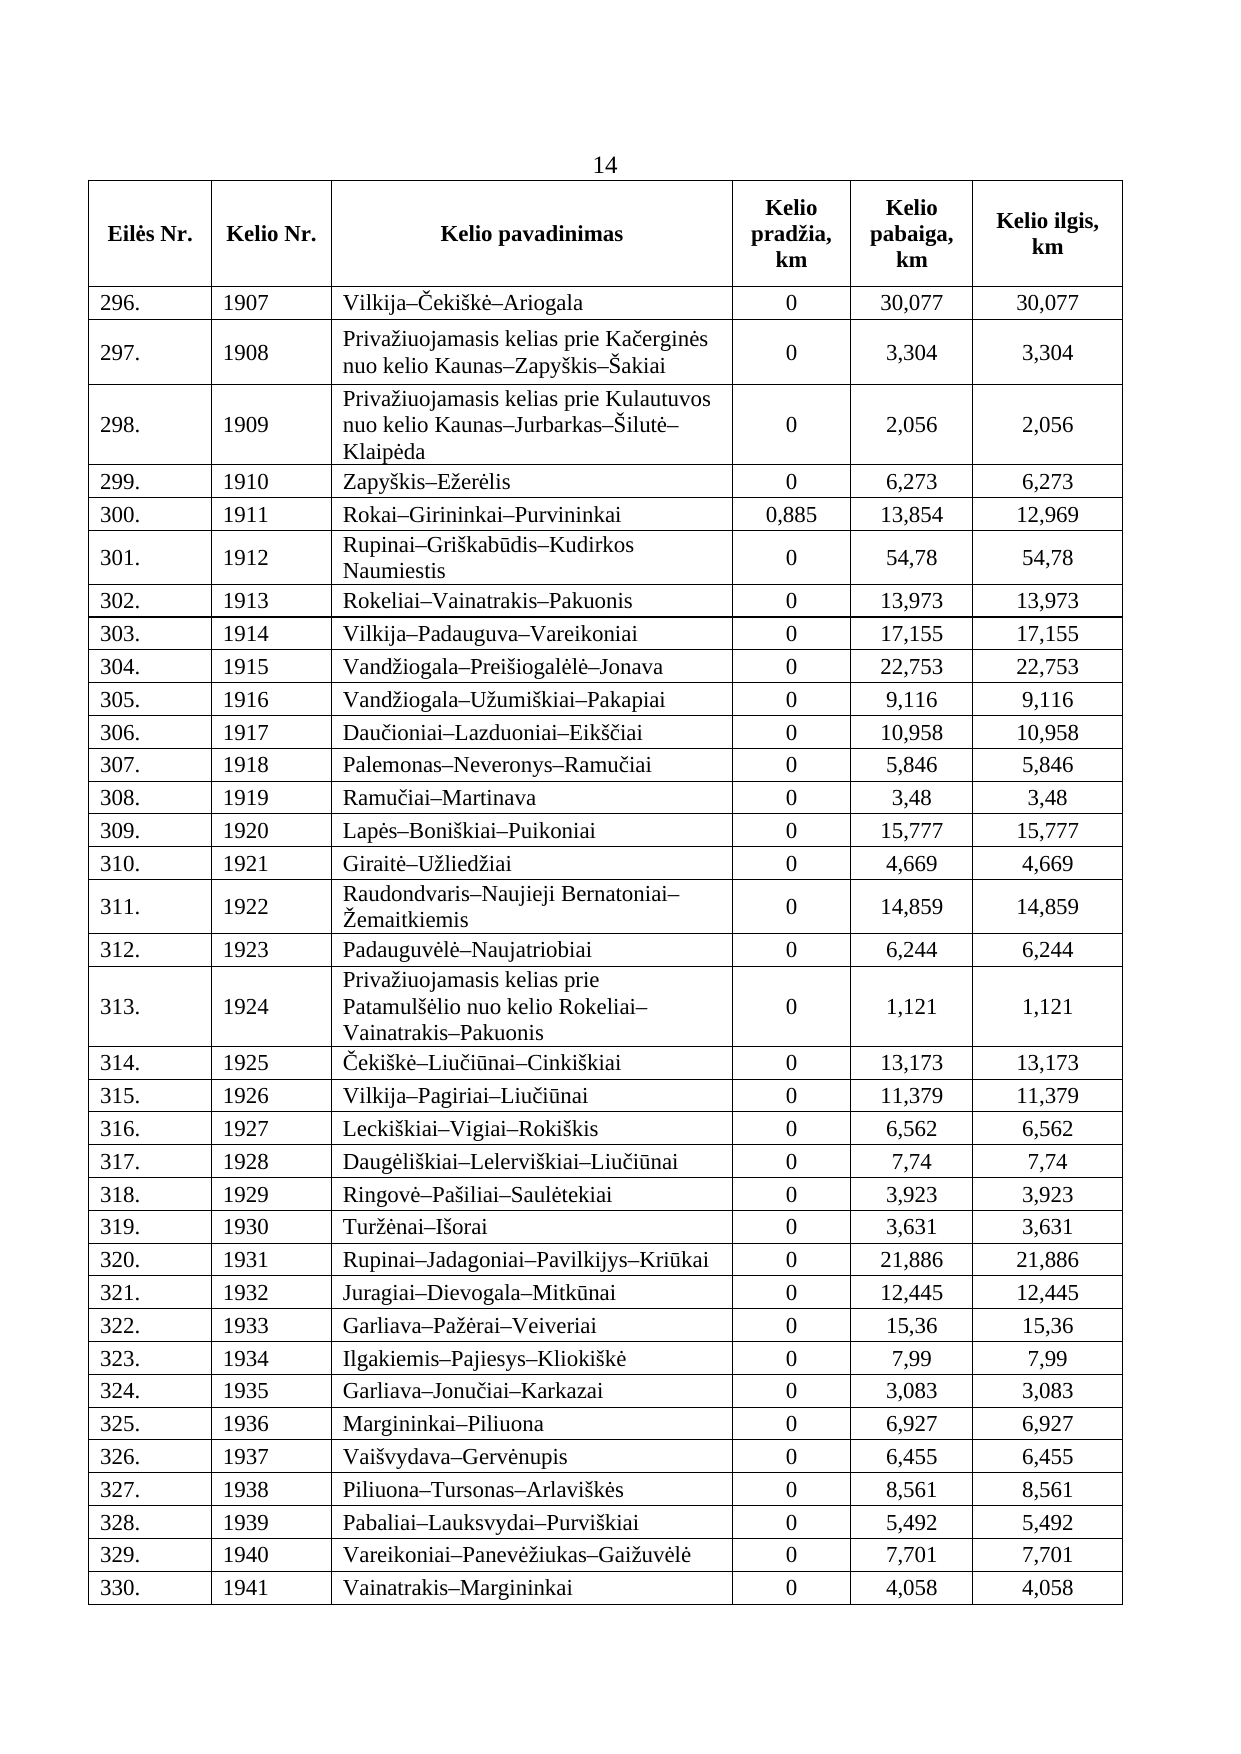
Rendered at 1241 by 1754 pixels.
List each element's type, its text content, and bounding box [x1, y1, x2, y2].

table_cell Raudondvaris–Naujieji Bernatoniai–Žemaitkiemis [332, 880, 732, 933]
table_cell 0 [733, 1112, 850, 1144]
table_header Kelio pavadinimas [332, 181, 732, 286]
table_cell Ilgakiemis–Pajiesys–Kliokiškė [332, 1342, 732, 1374]
table_cell 323. [89, 1342, 211, 1374]
table_cell Rupinai–Jadagoniai–Pavilkijys–Kriūkai [332, 1244, 732, 1275]
table_cell 4,058 [973, 1572, 1122, 1603]
table_cell 0 [733, 782, 850, 813]
table_cell 1917 [212, 716, 331, 748]
table_cell 1919 [212, 782, 331, 813]
table_cell Piliuona–Tursonas–Arlaviškės [332, 1473, 732, 1505]
table_cell 17,155 [973, 618, 1122, 649]
table_cell 3,631 [851, 1211, 972, 1242]
table_cell 7,74 [973, 1145, 1122, 1177]
table_cell 0 [733, 1342, 850, 1374]
table_cell 1916 [212, 683, 331, 715]
table_cell 3,304 [973, 320, 1122, 384]
table_cell 1936 [212, 1408, 331, 1439]
table_cell 316. [89, 1112, 211, 1144]
table_cell Privažiuojamasis kelias prie Patamulšėlio nuo kelio Rokeliai–Vainatrakis–Pakuonis [332, 967, 732, 1046]
table_cell 0,885 [733, 498, 850, 530]
table_cell 1,121 [851, 967, 972, 1046]
table_cell 307. [89, 749, 211, 781]
table_cell 301. [89, 531, 211, 584]
table_cell 13,173 [851, 1047, 972, 1078]
table_cell 6,244 [851, 934, 972, 966]
table_cell 0 [733, 385, 850, 464]
table_cell Daugėliškiai–Lelerviškiai–Liučiūnai [332, 1145, 732, 1177]
table_cell Daučioniai–Lazduoniai–Eikščiai [332, 716, 732, 748]
table_cell 0 [733, 683, 850, 715]
table_header Kelio pabaiga, km [851, 181, 972, 286]
table_cell 8,561 [973, 1473, 1122, 1505]
table_cell 3,48 [973, 782, 1122, 813]
table_cell 15,36 [851, 1309, 972, 1341]
table_cell 1909 [212, 385, 331, 464]
table_cell 10,958 [973, 716, 1122, 748]
table_cell 3,304 [851, 320, 972, 384]
table_cell 6,455 [973, 1440, 1122, 1472]
table_cell 54,78 [973, 531, 1122, 584]
table_cell 0 [733, 934, 850, 966]
table_cell 13,973 [851, 585, 972, 616]
table_cell 311. [89, 880, 211, 933]
table_cell 6,455 [851, 1440, 972, 1472]
table_cell 0 [733, 1145, 850, 1177]
table_cell Vilkija–Pagiriai–Liučiūnai [332, 1080, 732, 1111]
table_cell 321. [89, 1276, 211, 1308]
table_cell 305. [89, 683, 211, 715]
table_cell 1907 [212, 287, 331, 318]
table_cell 6,273 [973, 465, 1122, 497]
table_cell 1940 [212, 1539, 331, 1571]
table_cell 30,077 [973, 287, 1122, 318]
table_cell 1939 [212, 1506, 331, 1538]
table_cell Vainatrakis–Margininkai [332, 1572, 732, 1603]
table_cell 21,886 [973, 1244, 1122, 1275]
table_cell 0 [733, 531, 850, 584]
table_cell 22,753 [851, 650, 972, 682]
table_cell 3,923 [851, 1178, 972, 1210]
table_cell 12,969 [973, 498, 1122, 530]
table_cell 306. [89, 716, 211, 748]
table_cell 0 [733, 465, 850, 497]
table_cell Garliava–Jonučiai–Karkazai [332, 1375, 732, 1407]
table_cell Privažiuojamasis kelias prie Kulautuvos nuo kelio Kaunas–Jurbarkas–Šilutė–Klaipėda [332, 385, 732, 464]
table_cell 1924 [212, 967, 331, 1046]
table_cell Vilkija–Padauguva–Vareikoniai [332, 618, 732, 649]
table_cell 14,859 [973, 880, 1122, 933]
table_cell Vaišvydava–Gervėnupis [332, 1440, 732, 1472]
table_cell 303. [89, 618, 211, 649]
table_cell 304. [89, 650, 211, 682]
table_cell Vandžiogala–Užumiškiai–Pakapiai [332, 683, 732, 715]
table_cell 314. [89, 1047, 211, 1078]
table_cell 1941 [212, 1572, 331, 1603]
table_cell 1912 [212, 531, 331, 584]
table_cell 0 [733, 1047, 850, 1078]
table_cell 1930 [212, 1211, 331, 1242]
table_cell 1908 [212, 320, 331, 384]
table_cell 1933 [212, 1309, 331, 1341]
table_header Kelio Nr. [212, 181, 331, 286]
table_cell 13,173 [973, 1047, 1122, 1078]
table_cell 1927 [212, 1112, 331, 1144]
table_cell 328. [89, 1506, 211, 1538]
table_cell 0 [733, 1506, 850, 1538]
table_cell 296. [89, 287, 211, 318]
table_cell Rokai–Girininkai–Purvininkai [332, 498, 732, 530]
table_header Kelio pradžia, km [733, 181, 850, 286]
table_cell 12,445 [973, 1276, 1122, 1308]
table_cell 54,78 [851, 531, 972, 584]
table_cell 310. [89, 847, 211, 879]
table_cell 299. [89, 465, 211, 497]
table_cell 330. [89, 1572, 211, 1603]
table_cell 0 [733, 1276, 850, 1308]
table_cell 0 [733, 585, 850, 616]
table_cell 322. [89, 1309, 211, 1341]
table_cell 15,777 [851, 814, 972, 846]
table_cell 6,562 [851, 1112, 972, 1144]
table_cell 5,492 [851, 1506, 972, 1538]
table_cell 1935 [212, 1375, 331, 1407]
table_cell 11,379 [973, 1080, 1122, 1111]
table_cell 0 [733, 1539, 850, 1571]
table_cell 13,854 [851, 498, 972, 530]
table_cell 315. [89, 1080, 211, 1111]
table_cell 7,99 [851, 1342, 972, 1374]
table_cell 7,701 [851, 1539, 972, 1571]
table_cell Garliava–Pažėrai–Veiveriai [332, 1309, 732, 1341]
table_cell 0 [733, 1309, 850, 1341]
table_cell 1932 [212, 1276, 331, 1308]
table_cell 0 [733, 618, 850, 649]
table_cell Ringovė–Pašiliai–Saulėtekiai [332, 1178, 732, 1210]
table_cell Padauguvėlė–Naujatriobiai [332, 934, 732, 966]
table_cell 7,74 [851, 1145, 972, 1177]
table_cell 21,886 [851, 1244, 972, 1275]
table_cell 13,973 [973, 585, 1122, 616]
table_cell 6,927 [973, 1408, 1122, 1439]
table_cell 327. [89, 1473, 211, 1505]
table_cell 1914 [212, 618, 331, 649]
table_cell 1915 [212, 650, 331, 682]
table_cell 1926 [212, 1080, 331, 1111]
table_cell Giraitė–Užliedžiai [332, 847, 732, 879]
table_cell 0 [733, 967, 850, 1046]
table_cell 22,753 [973, 650, 1122, 682]
table_cell 7,99 [973, 1342, 1122, 1374]
table_cell Čekiškė–Liučiūnai–Cinkiškiai [332, 1047, 732, 1078]
table_cell 9,116 [851, 683, 972, 715]
table_cell 308. [89, 782, 211, 813]
table_cell Lapės–Boniškiai–Puikoniai [332, 814, 732, 846]
table_header Kelio ilgis, km [973, 181, 1122, 286]
table_cell 3,48 [851, 782, 972, 813]
table_cell 1925 [212, 1047, 331, 1078]
table_cell 0 [733, 1211, 850, 1242]
table_cell 317. [89, 1145, 211, 1177]
table_cell 9,116 [973, 683, 1122, 715]
table_cell 0 [733, 1375, 850, 1407]
table_cell Vandžiogala–Preišiogalėlė–Jonava [332, 650, 732, 682]
table_cell 0 [733, 716, 850, 748]
table_cell 298. [89, 385, 211, 464]
table_header Eilės Nr. [89, 181, 211, 286]
table_cell 1938 [212, 1473, 331, 1505]
table_cell Margininkai–Piliuona [332, 1408, 732, 1439]
table_cell 0 [733, 1440, 850, 1472]
table_cell 318. [89, 1178, 211, 1210]
table_cell 1931 [212, 1244, 331, 1275]
table_cell 2,056 [851, 385, 972, 464]
table_cell 15,36 [973, 1309, 1122, 1341]
table_cell 14,859 [851, 880, 972, 933]
table_cell 6,927 [851, 1408, 972, 1439]
table_cell 2,056 [973, 385, 1122, 464]
table_cell 17,155 [851, 618, 972, 649]
table_cell 1918 [212, 749, 331, 781]
table_cell 6,244 [973, 934, 1122, 966]
table_cell 319. [89, 1211, 211, 1242]
table_cell 1923 [212, 934, 331, 966]
table_cell 0 [733, 1408, 850, 1439]
table_cell 30,077 [851, 287, 972, 318]
table_cell Ramučiai–Martinava [332, 782, 732, 813]
table_cell 0 [733, 1572, 850, 1603]
table_cell 8,561 [851, 1473, 972, 1505]
table_cell 1,121 [973, 967, 1122, 1046]
table_cell Palemonas–Neveronys–Ramučiai [332, 749, 732, 781]
table_cell 6,273 [851, 465, 972, 497]
table_cell 313. [89, 967, 211, 1046]
table_cell 0 [733, 650, 850, 682]
table_cell Rokeliai–Vainatrakis–Pakuonis [332, 585, 732, 616]
table_cell 325. [89, 1408, 211, 1439]
table_cell 1929 [212, 1178, 331, 1210]
table_cell 312. [89, 934, 211, 966]
table_cell 5,846 [851, 749, 972, 781]
table_cell 302. [89, 585, 211, 616]
table_cell 0 [733, 814, 850, 846]
table_cell 1910 [212, 465, 331, 497]
table_cell Vilkija–Čekiškė–Ariogala [332, 287, 732, 318]
table_cell 4,669 [973, 847, 1122, 879]
table_cell 0 [733, 320, 850, 384]
table_cell 4,058 [851, 1572, 972, 1603]
table_cell 3,083 [851, 1375, 972, 1407]
table_cell 3,631 [973, 1211, 1122, 1242]
table_cell 1921 [212, 847, 331, 879]
table_cell 0 [733, 1080, 850, 1111]
table_cell 300. [89, 498, 211, 530]
table_cell 0 [733, 847, 850, 879]
table_cell 4,669 [851, 847, 972, 879]
table_cell 7,701 [973, 1539, 1122, 1571]
table_cell 1920 [212, 814, 331, 846]
table_cell 1922 [212, 880, 331, 933]
table_cell 320. [89, 1244, 211, 1275]
table_cell Turžėnai–Išorai [332, 1211, 732, 1242]
table_cell Privažiuojamasis kelias prie Kačerginės nuo kelio Kaunas–Zapyškis–Šakiai [332, 320, 732, 384]
table_cell Rupinai–Griškabūdis–Kudirkos Naumiestis [332, 531, 732, 584]
table_cell Leckiškiai–Vigiai–Rokiškis [332, 1112, 732, 1144]
table_cell 12,445 [851, 1276, 972, 1308]
table_cell 0 [733, 1244, 850, 1275]
table_cell 1913 [212, 585, 331, 616]
table_cell Pabaliai–Lauksvydai–Purviškiai [332, 1506, 732, 1538]
table_cell 326. [89, 1440, 211, 1472]
table_cell 329. [89, 1539, 211, 1571]
table_cell Zapyškis–Ežerėlis [332, 465, 732, 497]
table_cell 1928 [212, 1145, 331, 1177]
table_cell 5,492 [973, 1506, 1122, 1538]
table_cell 297. [89, 320, 211, 384]
table_cell 3,923 [973, 1178, 1122, 1210]
table_cell 6,562 [973, 1112, 1122, 1144]
table_cell 0 [733, 749, 850, 781]
table_cell 324. [89, 1375, 211, 1407]
table_cell 10,958 [851, 716, 972, 748]
table_cell 3,083 [973, 1375, 1122, 1407]
table_cell 1934 [212, 1342, 331, 1374]
table_cell 0 [733, 1473, 850, 1505]
table_cell 309. [89, 814, 211, 846]
table_cell Vareikoniai–Panevėžiukas–Gaižuvėlė [332, 1539, 732, 1571]
table_cell 0 [733, 880, 850, 933]
table_cell 11,379 [851, 1080, 972, 1111]
table_cell 0 [733, 287, 850, 318]
table_cell 1937 [212, 1440, 331, 1472]
table_cell 0 [733, 1178, 850, 1210]
table_cell Juragiai–Dievogala–Mitkūnai [332, 1276, 732, 1308]
table_cell 15,777 [973, 814, 1122, 846]
table_cell 1911 [212, 498, 331, 530]
table_cell 5,846 [973, 749, 1122, 781]
